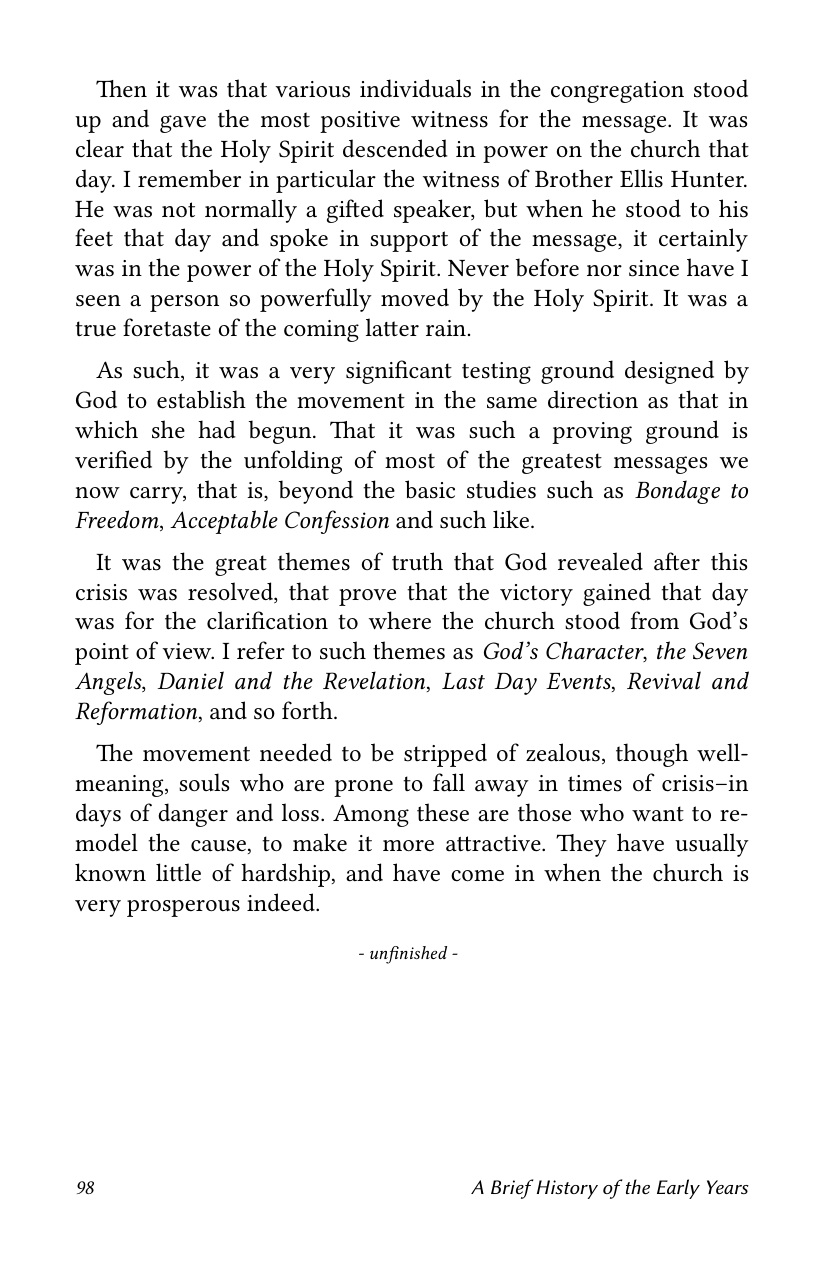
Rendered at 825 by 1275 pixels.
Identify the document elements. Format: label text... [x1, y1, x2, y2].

text It was the great themes of truth that God revealed after this crisis was resolved, that prove that the victory gained that day was for the clarification to where the church stood from God’s point of view. I refer to such themes as God’s Character, the Seven Angels, Daniel and the Revelation, Last Day Events, Revival and Reformation, and so forth. [75, 548, 750, 726]
text - unfinished - [66, 942, 750, 964]
text As such, it was a very significant testing ground designed by God to establish the movement in the same direction as that in which she had begun. That it was such a proving ground is verified by the unfolding of most of the greatest messages we now carry, that is, beyond the basic studies such as Bondage to Freedom, Acceptable Confession and such like. [75, 356, 750, 534]
text Then it was that various individuals in the congregation stood up and gave the most positive witness for the message. It was clear that the Holy Spirit descended in power on the church that day. I remember in particular the witness of Brother Ellis Hunter. He was not normally a gifted speaker, but when he stood to his feet that day and spoke in support of the message, it certainly was in the power of the Holy Spirit. Never before nor since have I seen a person so powerfully moved by the Holy Spirit. It was a true foretaste of the coming latter rain. [75, 75, 750, 343]
text The movement needed to be stripped of zealous, though well-meaning, souls who are prone to fall away in times of crisis–in days of danger and loss. Among these are those who want to re-model the cause, to make it more attractive. They have usually known little of hardship, and have come in when the church is very prosperous indeed. [75, 739, 750, 917]
